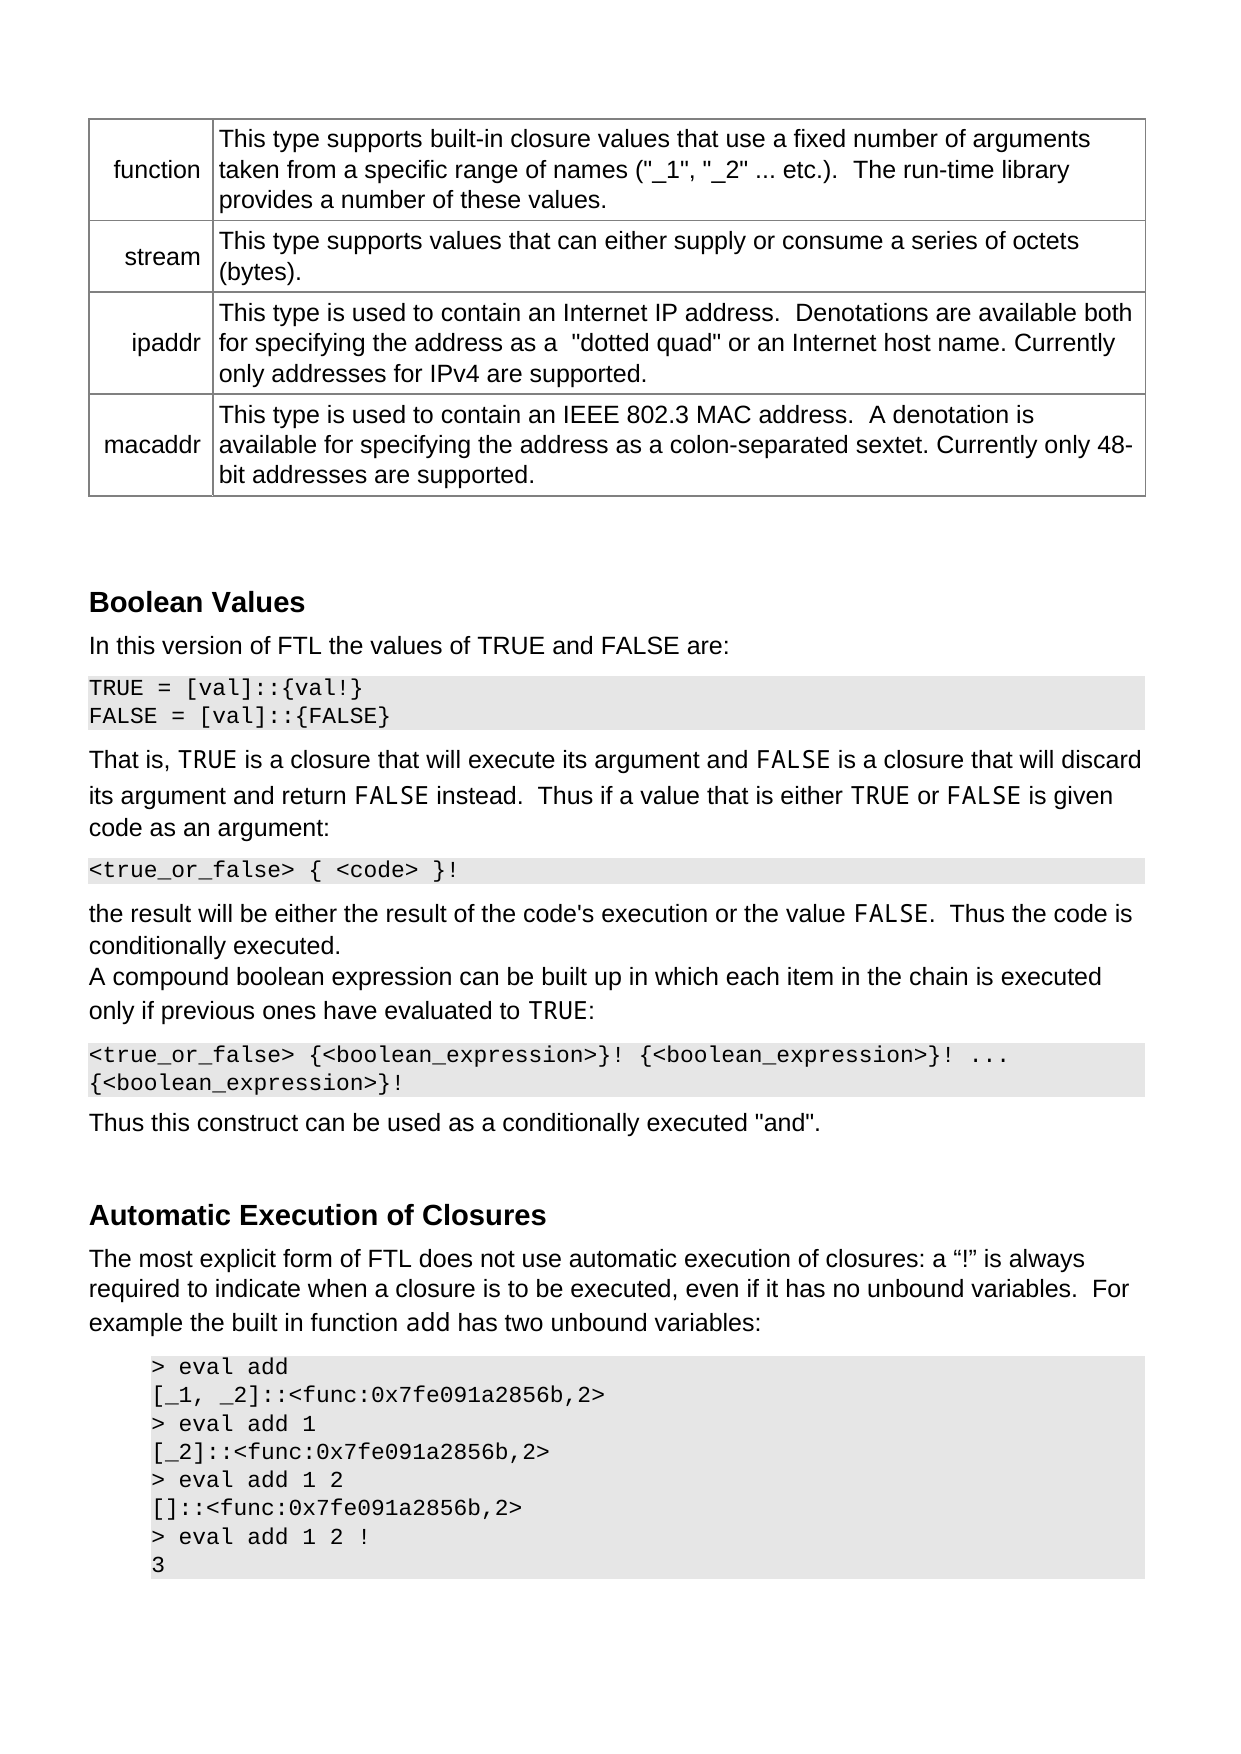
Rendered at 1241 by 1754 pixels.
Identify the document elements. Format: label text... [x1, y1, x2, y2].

text <true_or_false> { <code> }! [88, 858, 1145, 884]
text > eval add 1 [151, 1412, 1145, 1438]
text That is, TRUE is a closure that will execute its argument and FALSE is a closure that will discard its argument and return FALSE instead. Thus if a value that is either TRUE or FALSE is given code as an argument: [88, 741, 1145, 842]
text <true_or_false> {<boolean_expression>}! {<boolean_expression>}! ... {<boolean_expression>}! [88, 1043, 1145, 1097]
text > eval add [151, 1356, 1145, 1382]
text > eval add 1 2 ! [151, 1525, 1145, 1551]
text []::<func:0x7fe091a2856b,2> [151, 1497, 1145, 1523]
text FALSE = [val]::{FALSE} [88, 704, 1145, 730]
subtitle Boolean Values [88, 585, 1145, 619]
table_cell stream [90, 221, 212, 291]
text TRUE = [val]::{val!} [88, 676, 1145, 702]
text In this version of FTL the values of TRUE and FALSE are: [88, 631, 1145, 660]
text 3 [151, 1553, 1145, 1579]
text The most explicit form of FTL does not use automatic execution of closures: a “!” is always required to indicate when a closure is to be executed, even if it has no unbound variables. For example the built in function add has two unbound variables: [88, 1244, 1145, 1339]
text Thus this construct can be used as a conditionally executed "and". [88, 1108, 1145, 1137]
text [_1, _2]::<func:0x7fe091a2856b,2> [151, 1384, 1145, 1410]
table_cell ipaddr [90, 293, 212, 393]
text > eval add 1 2 [151, 1468, 1145, 1494]
text [_2]::<func:0x7fe091a2856b,2> [151, 1440, 1145, 1466]
table_cell This type supports values that can either supply or consume a series of octets (bytes). [214, 221, 1145, 291]
subtitle Automatic Execution of Closures [88, 1198, 1145, 1231]
table_cell This type is used to contain an Internet IP address. Denotations are available both for specifying the address as a "dotted quad" or an Internet host name. Currently only addresses for IPv4 are supported. [214, 293, 1145, 393]
table_cell This type is used to contain an IEEE 802.3 MAC address. A denotation is available for specifying the address as a colon-separated sextet. Currently only 48-bit addresses are supported. [214, 395, 1145, 495]
table_cell macaddr [90, 395, 212, 495]
table_cell function [90, 120, 212, 220]
text the result will be either the result of the code's execution or the value FALSE. Thus the code is conditionally executed. A compound boolean expression can be built up in which each item in the chain is executed only if previous ones have evaluated to TRUE: [88, 895, 1145, 1026]
table_cell This type supports built-in closure values that use a fixed number of arguments taken from a specific range of names ("_1", "_2" ... etc.). The run-time library provides a number of these values. [214, 120, 1145, 220]
